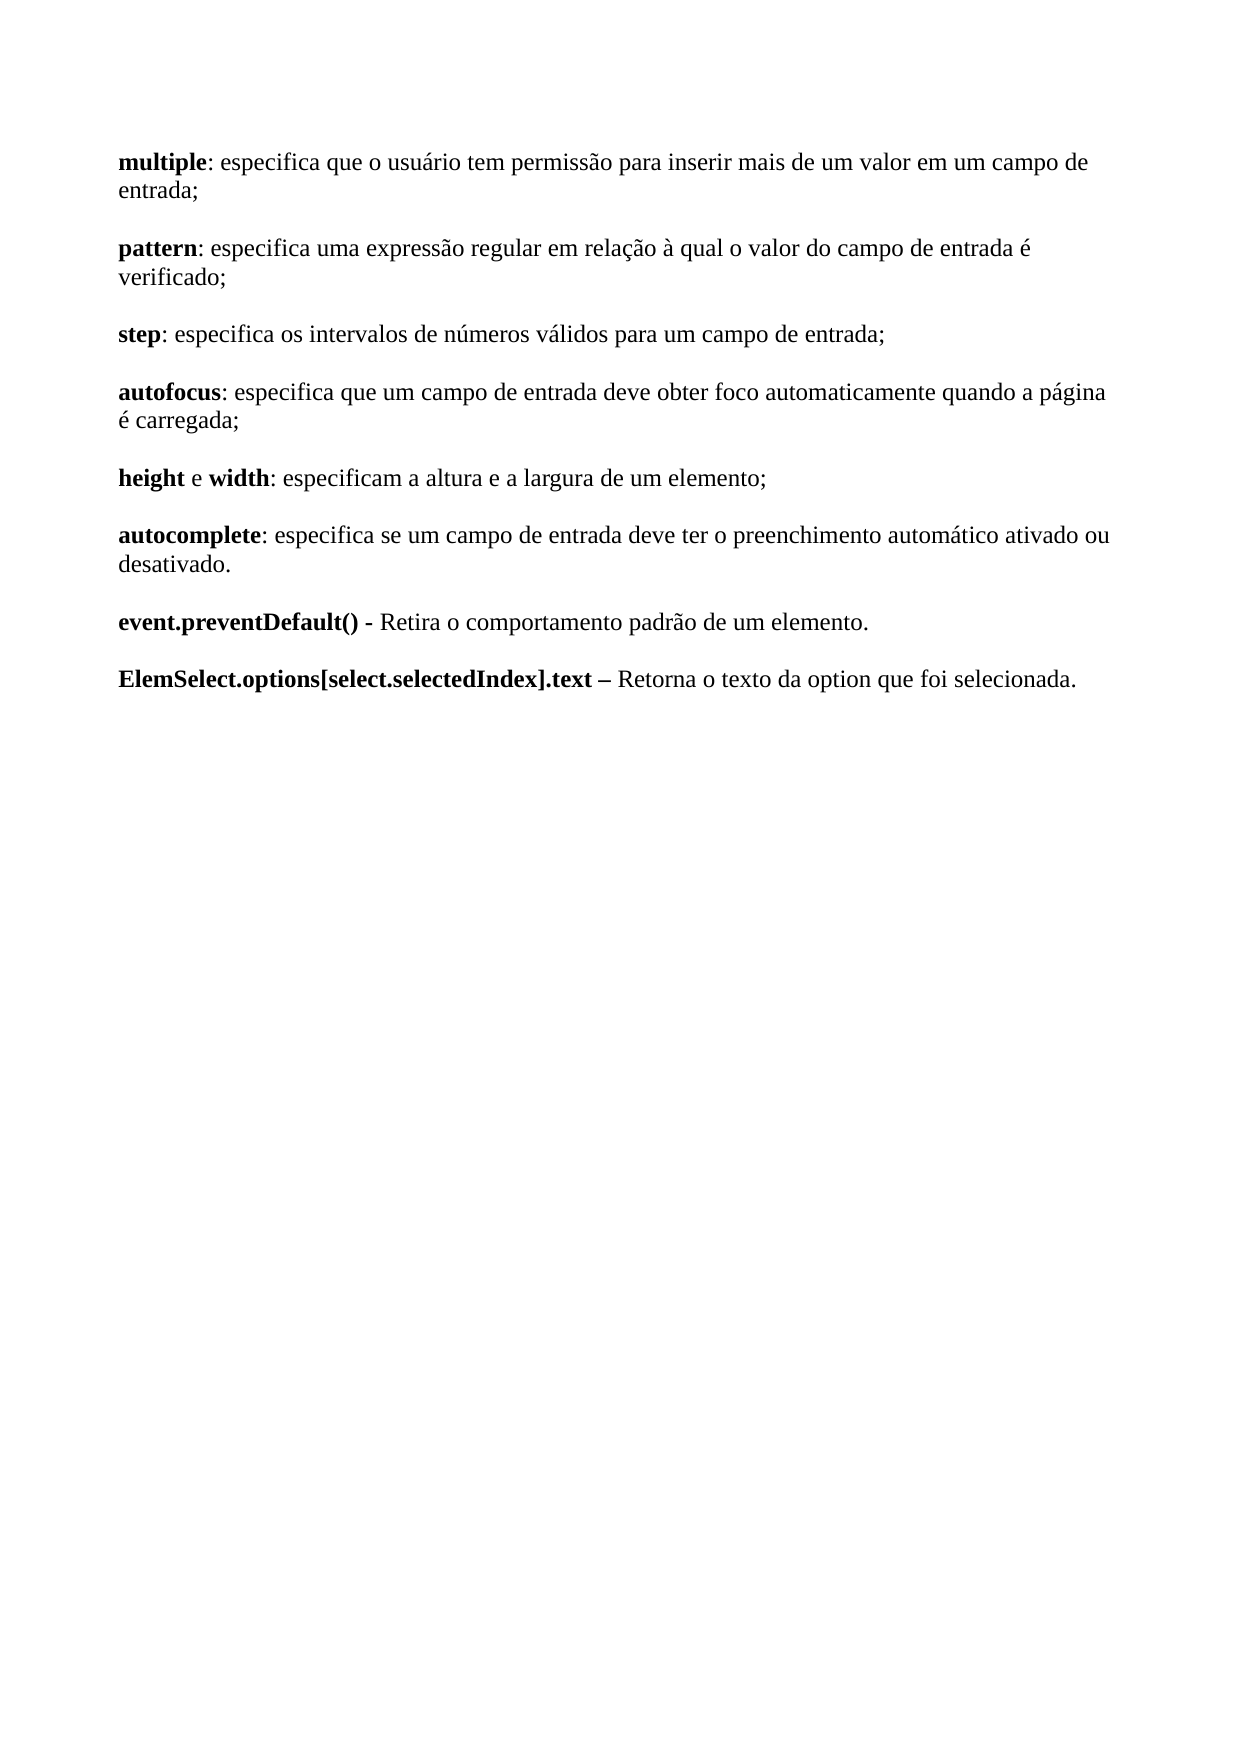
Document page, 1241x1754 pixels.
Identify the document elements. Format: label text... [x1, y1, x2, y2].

text multiple: especifica que o usuário tem permissão para inserir mais de um valor em um campo de entrada; [118, 147, 1122, 204]
text height e width: especificam a altura e a largura de um elemento; [118, 463, 1122, 492]
text ElemSelect.options[select.selectedIndex].text – Retorna o texto da option que foi selecionada. [118, 664, 1122, 693]
text step: especifica os intervalos de números válidos para um campo de entrada; [118, 319, 1122, 348]
text pattern: especifica uma expressão regular em relação à qual o valor do campo de entrada é verificado; [118, 233, 1122, 291]
text autofocus: especifica que um campo de entrada deve obter foco automaticamente quando a página é carregada; [118, 377, 1122, 434]
text event.preventDefault() - Retira o comportamento padrão de um elemento. [118, 607, 1122, 636]
text autocomplete: especifica se um campo de entrada deve ter o preenchimento automático ativado ou desativado. [118, 521, 1122, 578]
